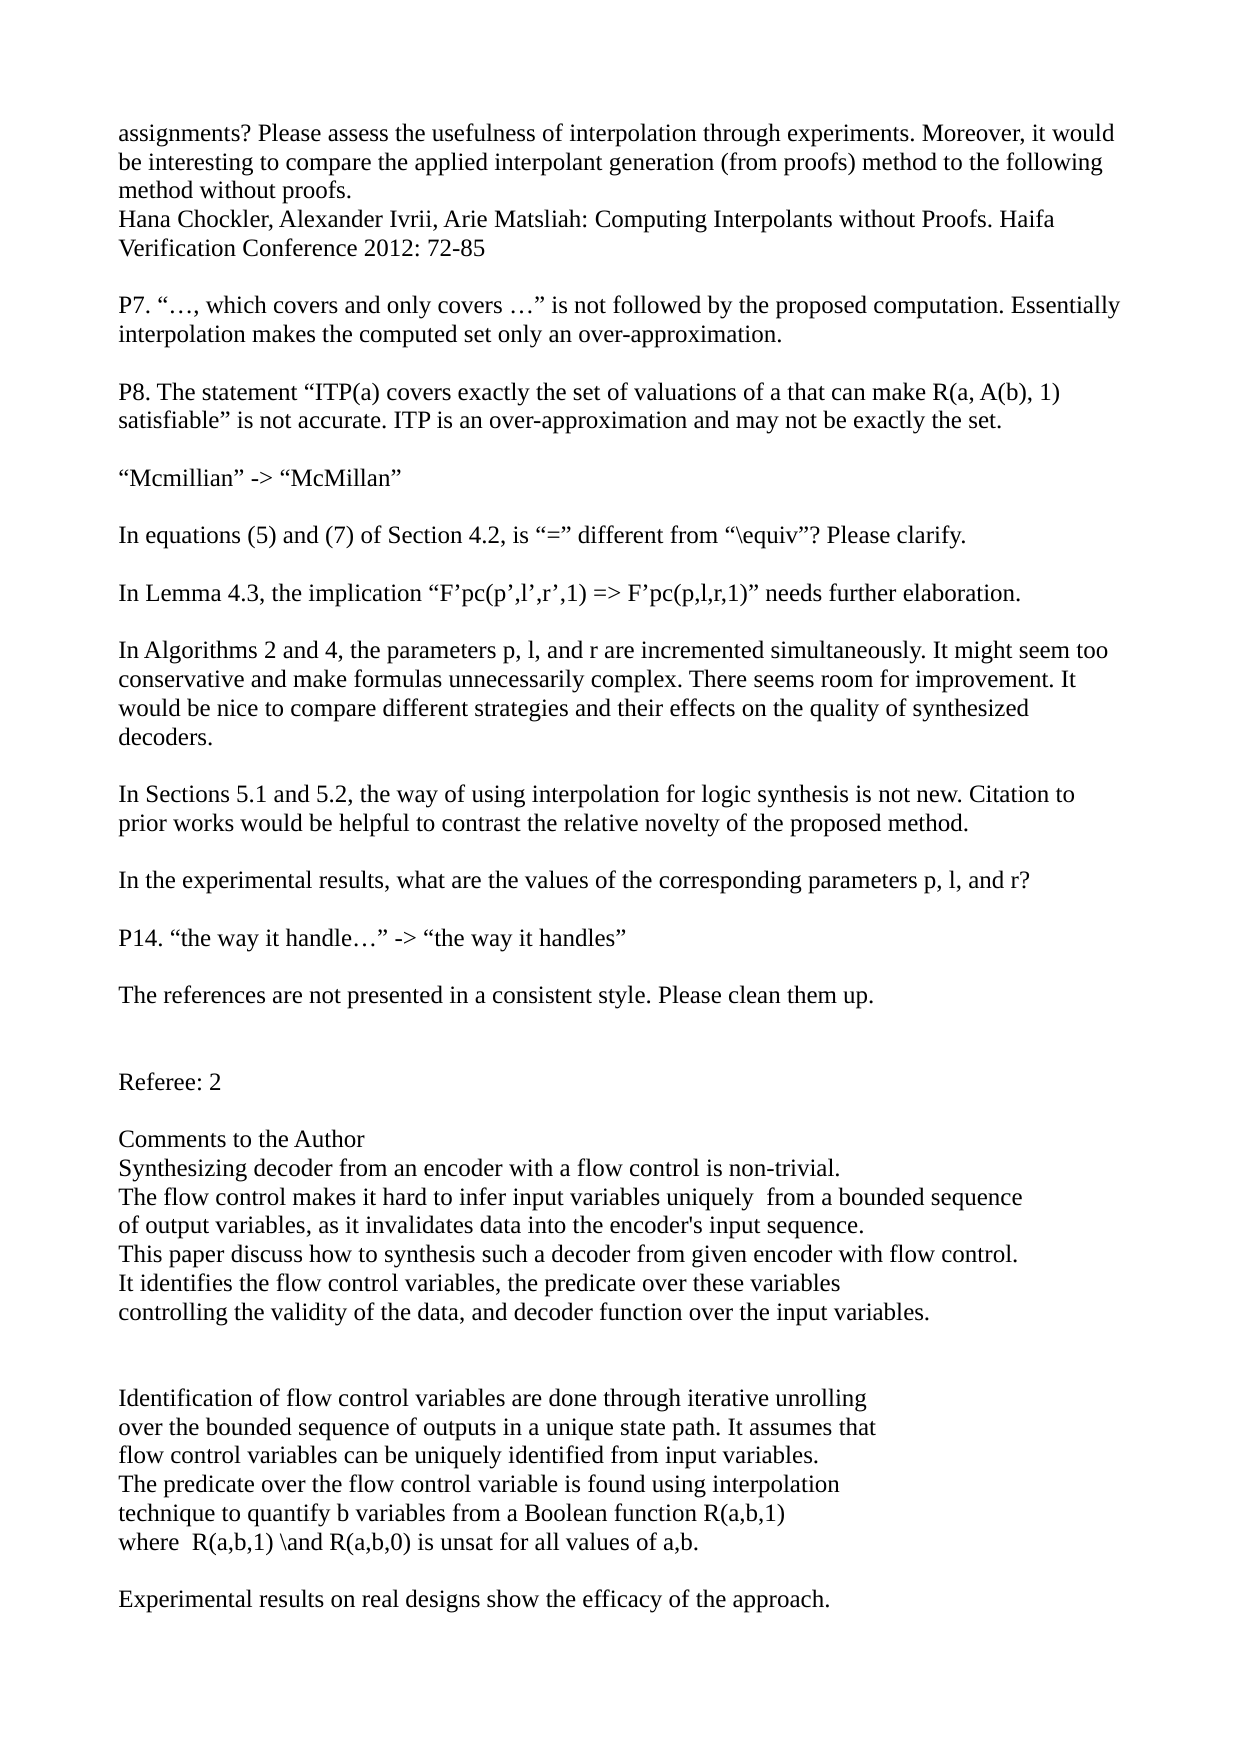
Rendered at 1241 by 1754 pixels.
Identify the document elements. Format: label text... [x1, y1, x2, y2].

text controlling the validity of the data, and decoder function over the input variables. [118, 1297, 1122, 1326]
text flow control variables can be uniquely identified from input variables. [118, 1441, 1122, 1469]
text Hana Chockler, Alexander Ivrii, Arie Matsliah: Computing Interpolants without Proofs. Haifa Verification Conference 2012: 72-85 [118, 204, 1122, 262]
text where R(a,b,1) \and R(a,b,0) is unsat for all values of a,b. [118, 1527, 1122, 1556]
text This paper discuss how to synthesis such a decoder from given encoder with flow control. [118, 1239, 1122, 1268]
text Identification of flow control variables are done through iterative unrolling [118, 1383, 1122, 1412]
text “Mcmillian” -> “McMillan” [118, 463, 1122, 492]
text In Lemma 4.3, the implication “F’pc(p’,l’,r’,1) => F’pc(p,l,r,1)” needs further elaboration. [118, 578, 1122, 607]
text assignments? Please assess the usefulness of interpolation through experiments. Moreover, it would be interesting to compare the applied interpolant generation (from proofs) method to the following method without proofs. [118, 118, 1122, 204]
text The predicate over the flow control variable is found using interpolation [118, 1469, 1122, 1498]
text In the experimental results, what are the values of the corresponding parameters p, l, and r? [118, 866, 1122, 894]
text Comments to the Author [118, 1124, 1122, 1153]
text over the bounded sequence of outputs in a unique state path. It assumes that [118, 1412, 1122, 1441]
text The flow control makes it hard to infer input variables uniquely from a bounded sequence [118, 1182, 1122, 1211]
text In equations (5) and (7) of Section 4.2, is “=” different from “\equiv”? Please clarify. [118, 521, 1122, 549]
text The references are not presented in a consistent style. Please clean them up. [118, 981, 1122, 1009]
text technique to quantify b variables from a Boolean function R(a,b,1) [118, 1498, 1122, 1527]
text In Sections 5.1 and 5.2, the way of using interpolation for logic synthesis is not new. Citation to prior works would be helpful to contrast the relative novelty of the proposed method. [118, 779, 1122, 837]
text It identifies the flow control variables, the predicate over these variables [118, 1268, 1122, 1297]
text Synthesizing decoder from an encoder with a flow control is non-trivial. [118, 1153, 1122, 1182]
text In Algorithms 2 and 4, the parameters p, l, and r are incremented simultaneously. It might seem too conservative and make formulas unnecessarily complex. There seems room for improvement. It would be nice to compare different strategies and their effects on the quality of synthesized decoders. [118, 636, 1122, 751]
text Experimental results on real designs show the efficacy of the approach. [118, 1584, 1122, 1613]
text P8. The statement “ITP(a) covers exactly the set of valuations of a that can make R(a, A(b), 1) satisfiable” is not accurate. ITP is an over-approximation and may not be exactly the set. [118, 377, 1122, 434]
text of output variables, as it invalidates data into the encoder's input sequence. [118, 1211, 1122, 1239]
text Referee: 2 [118, 1067, 1122, 1096]
text P14. “the way it handle…” -> “the way it handles” [118, 923, 1122, 952]
text P7. “…, which covers and only covers …” is not followed by the proposed computation. Essentially interpolation makes the computed set only an over-approximation. [118, 291, 1122, 348]
